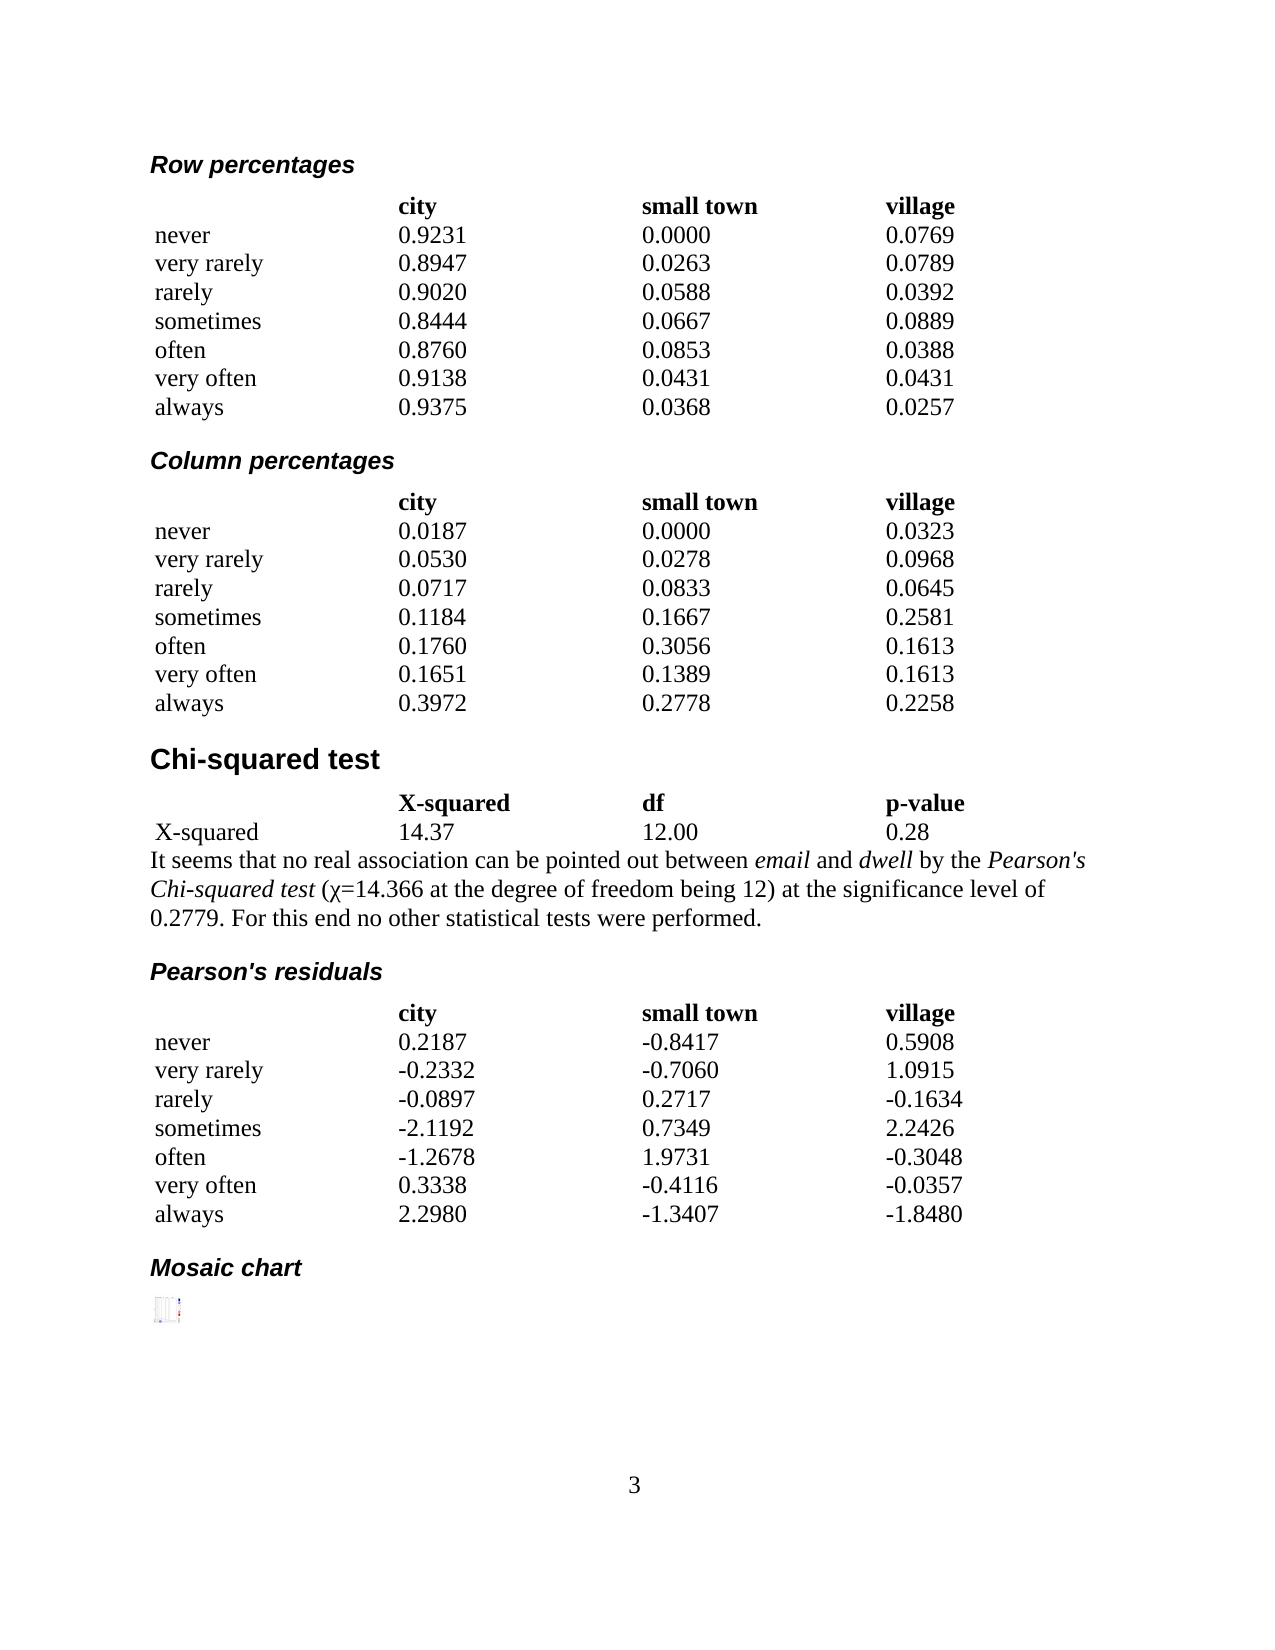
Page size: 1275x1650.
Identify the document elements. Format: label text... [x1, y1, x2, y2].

table_cell always [150, 688, 394, 717]
table_cell 0.8760 [394, 335, 637, 363]
table_cell 12.00 [638, 817, 881, 846]
table_cell -0.0357 [881, 1170, 1125, 1199]
table_cell 0.0717 [394, 573, 637, 602]
table_cell X-squared [150, 817, 394, 846]
table_cell -1.3407 [638, 1199, 881, 1228]
table_cell very rarely [150, 249, 394, 277]
table_cell 0.8947 [394, 249, 637, 277]
table_cell 0.28 [881, 817, 1125, 846]
table_header df [638, 788, 881, 817]
table_cell -0.0897 [394, 1084, 637, 1113]
table_cell 0.3972 [394, 688, 637, 717]
table_cell 0.9138 [394, 364, 637, 392]
table_cell 0.9231 [394, 220, 637, 248]
table_cell never [150, 516, 394, 544]
table_cell 0.0431 [638, 364, 881, 392]
text It seems that no real association can be pointed out between email and dwell by the Pearson's Chi-squared test (χ=14.366 at the degree of freedom being 12) at the significance level of 0.2779. For this end no other statistical tests were performed. [150, 846, 1125, 932]
table_cell 0.8444 [394, 306, 637, 335]
table_cell 0.0968 [881, 545, 1125, 573]
table_cell -1.2678 [394, 1142, 637, 1170]
table_cell 1.0915 [881, 1055, 1125, 1084]
table_cell 0.0789 [881, 249, 1125, 277]
table_header small town [638, 998, 881, 1027]
table_cell -0.8417 [638, 1027, 881, 1055]
table_cell 0.2258 [881, 688, 1125, 717]
subtitle Column percentages [150, 446, 1125, 474]
table_cell 0.2581 [881, 602, 1125, 631]
table_header village [881, 191, 1125, 220]
table_cell 0.0278 [638, 545, 881, 573]
table_cell often [150, 631, 394, 659]
table_header small town [638, 191, 881, 220]
table_cell 0.1651 [394, 660, 637, 688]
table_header city [394, 191, 637, 220]
table_cell 0.0388 [881, 335, 1125, 363]
table_cell 0.0263 [638, 249, 881, 277]
table_cell 0.0323 [881, 516, 1125, 544]
table_cell 0.0187 [394, 516, 637, 544]
table_cell -2.1192 [394, 1113, 637, 1142]
table_cell 0.0431 [881, 364, 1125, 392]
table_cell sometimes [150, 602, 394, 631]
subtitle Mosaic chart [150, 1253, 1125, 1281]
table_cell -0.7060 [638, 1055, 881, 1084]
table_cell sometimes [150, 1113, 394, 1142]
table_cell 1.9731 [638, 1142, 881, 1170]
subtitle Chi-squared test [150, 742, 1125, 776]
table_cell 0.3056 [638, 631, 881, 659]
table_cell very often [150, 364, 394, 392]
table_cell -0.3048 [881, 1142, 1125, 1170]
table_cell 14.37 [394, 817, 637, 846]
table_header village [881, 998, 1125, 1027]
table_cell -0.4116 [638, 1170, 881, 1199]
table_cell 0.0645 [881, 573, 1125, 602]
table_cell -0.1634 [881, 1084, 1125, 1113]
table_header city [394, 998, 637, 1027]
table_cell very rarely [150, 1055, 394, 1084]
table_cell 0.0392 [881, 277, 1125, 306]
table_cell 0.9375 [394, 392, 637, 421]
table_cell very often [150, 660, 394, 688]
table_cell 0.1613 [881, 660, 1125, 688]
table_cell 0.0833 [638, 573, 881, 602]
table_cell 0.0889 [881, 306, 1125, 335]
table_cell -0.2332 [394, 1055, 637, 1084]
table_cell 0.3338 [394, 1170, 637, 1199]
table_header [150, 998, 394, 1027]
table_cell 0.0000 [638, 516, 881, 544]
table_cell 2.2980 [394, 1199, 637, 1228]
table_cell 0.0667 [638, 306, 881, 335]
table_header city [394, 487, 637, 516]
table_cell 0.0000 [638, 220, 881, 248]
table_cell 0.0853 [638, 335, 881, 363]
table_cell never [150, 220, 394, 248]
table_cell 0.0257 [881, 392, 1125, 421]
table_cell 0.2187 [394, 1027, 637, 1055]
subtitle Row percentages [150, 150, 1125, 178]
table_header X-squared [394, 788, 637, 817]
subtitle Pearson's residuals [150, 957, 1125, 985]
table_cell rarely [150, 1084, 394, 1113]
table_cell often [150, 335, 394, 363]
table_header p-value [881, 788, 1125, 817]
table_cell very often [150, 1170, 394, 1199]
table_cell never [150, 1027, 394, 1055]
table_cell 0.0368 [638, 392, 881, 421]
table_cell often [150, 1142, 394, 1170]
table_cell 0.0769 [881, 220, 1125, 248]
table_cell 0.5908 [881, 1027, 1125, 1055]
table_header [150, 788, 394, 817]
table_cell 0.2717 [638, 1084, 881, 1113]
table_cell -1.8480 [881, 1199, 1125, 1228]
table_header village [881, 487, 1125, 516]
table_cell 0.0588 [638, 277, 881, 306]
table_cell always [150, 1199, 394, 1228]
table_cell very rarely [150, 545, 394, 573]
table_cell always [150, 392, 394, 421]
table_cell 0.7349 [638, 1113, 881, 1142]
picture [150, 1293, 184, 1328]
table_header small town [638, 487, 881, 516]
table_cell 0.0530 [394, 545, 637, 573]
table_cell 0.1613 [881, 631, 1125, 659]
table_header [150, 191, 394, 220]
table_header [150, 487, 394, 516]
table_cell 0.1389 [638, 660, 881, 688]
table_cell 0.1760 [394, 631, 637, 659]
table_cell rarely [150, 573, 394, 602]
table_cell rarely [150, 277, 394, 306]
table_cell 0.1667 [638, 602, 881, 631]
table_cell 0.2778 [638, 688, 881, 717]
table_cell sometimes [150, 306, 394, 335]
table_cell 0.1184 [394, 602, 637, 631]
table_cell 2.2426 [881, 1113, 1125, 1142]
table_cell 0.9020 [394, 277, 637, 306]
